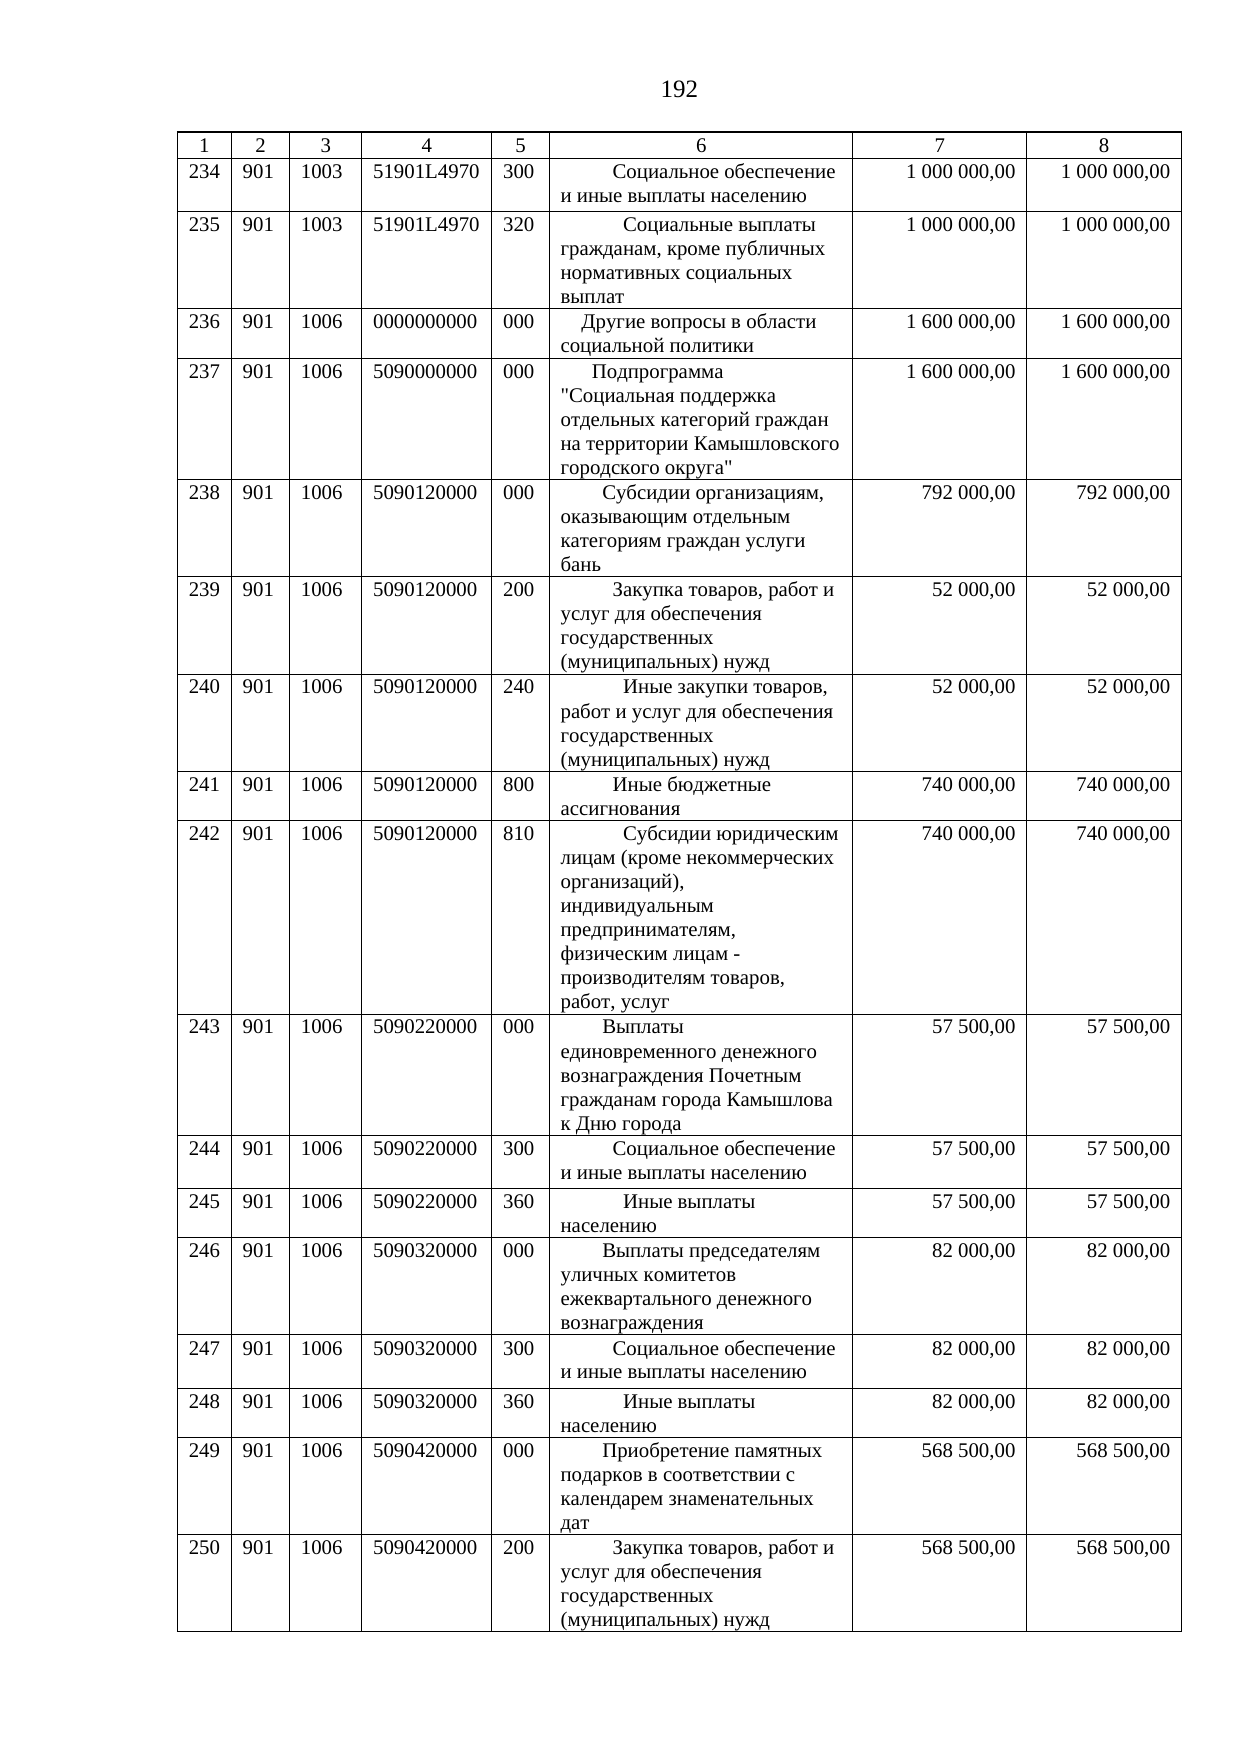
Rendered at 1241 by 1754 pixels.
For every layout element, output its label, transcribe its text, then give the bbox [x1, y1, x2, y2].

table_cell 300 [492, 1136, 549, 1188]
table_cell 82 000,00 [853, 1389, 1026, 1437]
table_cell 740 000,00 [1027, 772, 1181, 820]
table_cell 51901L4970 [362, 212, 491, 308]
table_header 8 [1027, 133, 1181, 158]
table_cell 235 [178, 212, 231, 308]
table_cell 1006 [290, 1335, 361, 1387]
table_cell 200 [492, 577, 549, 673]
table_cell 810 [492, 821, 549, 1013]
table_header 3 [290, 133, 361, 158]
table_cell 82 000,00 [1027, 1335, 1181, 1387]
table_cell 5090220000 [362, 1015, 491, 1135]
table_cell 000 [492, 359, 549, 479]
table_cell 000 [492, 1238, 549, 1334]
table_cell 740 000,00 [853, 772, 1026, 820]
table_cell 234 [178, 159, 231, 211]
table_cell 82 000,00 [1027, 1389, 1181, 1437]
table_cell 57 500,00 [1027, 1136, 1181, 1188]
table_cell 740 000,00 [853, 821, 1026, 1013]
table_cell 5090120000 [362, 577, 491, 673]
table_cell 1003 [290, 159, 361, 211]
table_cell Субсидии организациям, оказывающим отдельным категориям граждан услуги бань [550, 480, 852, 576]
table_cell 57 500,00 [853, 1189, 1026, 1237]
table_cell 000 [492, 309, 549, 357]
table_cell 1 000 000,00 [853, 159, 1026, 211]
table_cell 320 [492, 212, 549, 308]
table_cell 57 500,00 [1027, 1015, 1181, 1135]
table_cell 52 000,00 [1027, 675, 1181, 771]
table_cell 1006 [290, 1535, 361, 1631]
table_cell 300 [492, 159, 549, 211]
table_cell 244 [178, 1136, 231, 1188]
table_cell 240 [492, 675, 549, 771]
table_cell 243 [178, 1015, 231, 1135]
table_cell Субсидии юридическим лицам (кроме некоммерческих организаций), индивидуальным предпринимателям, физическим лицам - производителям товаров, работ, услуг [550, 821, 852, 1013]
table_cell 5090000000 [362, 359, 491, 479]
table_cell Иные выплаты населению [550, 1189, 852, 1237]
table_cell 1006 [290, 1389, 361, 1437]
table_header 7 [853, 133, 1026, 158]
table_cell 901 [232, 309, 289, 357]
table_cell Подпрограмма "Социальная поддержка отдельных категорий граждан на территории Камышловского городского округа" [550, 359, 852, 479]
table_cell 240 [178, 675, 231, 771]
table_cell 1 600 000,00 [1027, 309, 1181, 357]
table_cell Социальное обеспечение и иные выплаты населению [550, 1335, 852, 1387]
table_cell 5090420000 [362, 1535, 491, 1631]
table_cell 1006 [290, 480, 361, 576]
table_cell 1006 [290, 1015, 361, 1135]
table_cell 1006 [290, 821, 361, 1013]
table_cell 51901L4970 [362, 159, 491, 211]
table_cell 1 000 000,00 [1027, 159, 1181, 211]
table_cell 568 500,00 [853, 1535, 1026, 1631]
table_cell 1006 [290, 1238, 361, 1334]
table_cell 5090320000 [362, 1389, 491, 1437]
table_cell 57 500,00 [853, 1136, 1026, 1188]
table_cell 5090120000 [362, 772, 491, 820]
table_cell 236 [178, 309, 231, 357]
table_cell 360 [492, 1389, 549, 1437]
table_cell 1006 [290, 1438, 361, 1534]
table_cell Приобретение памятных подарков в соответствии с календарем знаменательных дат [550, 1438, 852, 1534]
table_cell 1006 [290, 1189, 361, 1237]
table_cell 249 [178, 1438, 231, 1534]
table_cell 0000000000 [362, 309, 491, 357]
table_cell 248 [178, 1389, 231, 1437]
table_cell 901 [232, 675, 289, 771]
table_cell 568 500,00 [1027, 1438, 1181, 1534]
table_cell 1006 [290, 359, 361, 479]
table_cell 5090120000 [362, 675, 491, 771]
table_cell 1 600 000,00 [853, 359, 1026, 479]
table_cell 1006 [290, 309, 361, 357]
table_cell 200 [492, 1535, 549, 1631]
table_cell 901 [232, 1389, 289, 1437]
table_cell 245 [178, 1189, 231, 1237]
table_cell 82 000,00 [1027, 1238, 1181, 1334]
table_cell 901 [232, 577, 289, 673]
table_cell 1 600 000,00 [1027, 359, 1181, 479]
table_cell 360 [492, 1189, 549, 1237]
table_cell 568 500,00 [853, 1438, 1026, 1534]
table_cell 1003 [290, 212, 361, 308]
table_cell Другие вопросы в области социальной политики [550, 309, 852, 357]
table_cell 82 000,00 [853, 1335, 1026, 1387]
table_cell Выплаты единовременного денежного вознаграждения Почетным гражданам города Камышлова к Дню города [550, 1015, 852, 1135]
table_cell 5090120000 [362, 480, 491, 576]
table_header 5 [492, 133, 549, 158]
table_cell 792 000,00 [1027, 480, 1181, 576]
table_cell 792 000,00 [853, 480, 1026, 576]
table_cell 901 [232, 480, 289, 576]
table_cell 238 [178, 480, 231, 576]
table_cell 901 [232, 212, 289, 308]
table_cell 52 000,00 [853, 675, 1026, 771]
table_cell 300 [492, 1335, 549, 1387]
table_cell Закупка товаров, работ и услуг для обеспечения государственных (муниципальных) нужд [550, 1535, 852, 1631]
table_cell 901 [232, 1015, 289, 1135]
table_cell 5090320000 [362, 1238, 491, 1334]
table_cell 000 [492, 1015, 549, 1135]
table_cell 5090220000 [362, 1189, 491, 1237]
table_cell 52 000,00 [853, 577, 1026, 673]
table_cell 901 [232, 1238, 289, 1334]
table_cell 239 [178, 577, 231, 673]
table_cell 901 [232, 1136, 289, 1188]
table_cell 1 000 000,00 [1027, 212, 1181, 308]
table_cell 1 600 000,00 [853, 309, 1026, 357]
table_cell 5090120000 [362, 821, 491, 1013]
table_cell 1006 [290, 1136, 361, 1188]
table_cell 5090320000 [362, 1335, 491, 1387]
table_cell 241 [178, 772, 231, 820]
table_cell 901 [232, 1189, 289, 1237]
table_cell 82 000,00 [853, 1238, 1026, 1334]
table_cell 800 [492, 772, 549, 820]
table_cell 000 [492, 1438, 549, 1534]
table_cell 247 [178, 1335, 231, 1387]
table_header 2 [232, 133, 289, 158]
table_cell 740 000,00 [1027, 821, 1181, 1013]
table_cell 57 500,00 [853, 1015, 1026, 1135]
table_cell 901 [232, 772, 289, 820]
table_cell Закупка товаров, работ и услуг для обеспечения государственных (муниципальных) нужд [550, 577, 852, 673]
table_cell Социальное обеспечение и иные выплаты населению [550, 159, 852, 211]
table_cell 568 500,00 [1027, 1535, 1181, 1631]
table_cell Социальное обеспечение и иные выплаты населению [550, 1136, 852, 1188]
table_cell 1006 [290, 675, 361, 771]
table_cell 246 [178, 1238, 231, 1334]
table_cell 1006 [290, 772, 361, 820]
table_cell 901 [232, 159, 289, 211]
table_cell 000 [492, 480, 549, 576]
table_cell Иные выплаты населению [550, 1389, 852, 1437]
table_cell 901 [232, 1535, 289, 1631]
table_cell 5090420000 [362, 1438, 491, 1534]
table_cell 1 000 000,00 [853, 212, 1026, 308]
table_cell Социальные выплаты гражданам, кроме публичных нормативных социальных выплат [550, 212, 852, 308]
table_cell Иные закупки товаров, работ и услуг для обеспечения государственных (муниципальных) нужд [550, 675, 852, 771]
table_header 4 [362, 133, 491, 158]
table_header 1 [178, 133, 231, 158]
table_cell 901 [232, 821, 289, 1013]
table_cell 901 [232, 359, 289, 479]
table_cell 242 [178, 821, 231, 1013]
table_cell 5090220000 [362, 1136, 491, 1188]
table_cell Иные бюджетные ассигнования [550, 772, 852, 820]
table_cell 901 [232, 1335, 289, 1387]
table_cell 52 000,00 [1027, 577, 1181, 673]
table_cell 250 [178, 1535, 231, 1631]
table_header 6 [550, 133, 852, 158]
table_cell 237 [178, 359, 231, 479]
table_cell Выплаты председателям уличных комитетов ежеквартального денежного вознаграждения [550, 1238, 852, 1334]
table_cell 1006 [290, 577, 361, 673]
table_cell 57 500,00 [1027, 1189, 1181, 1237]
table_cell 901 [232, 1438, 289, 1534]
